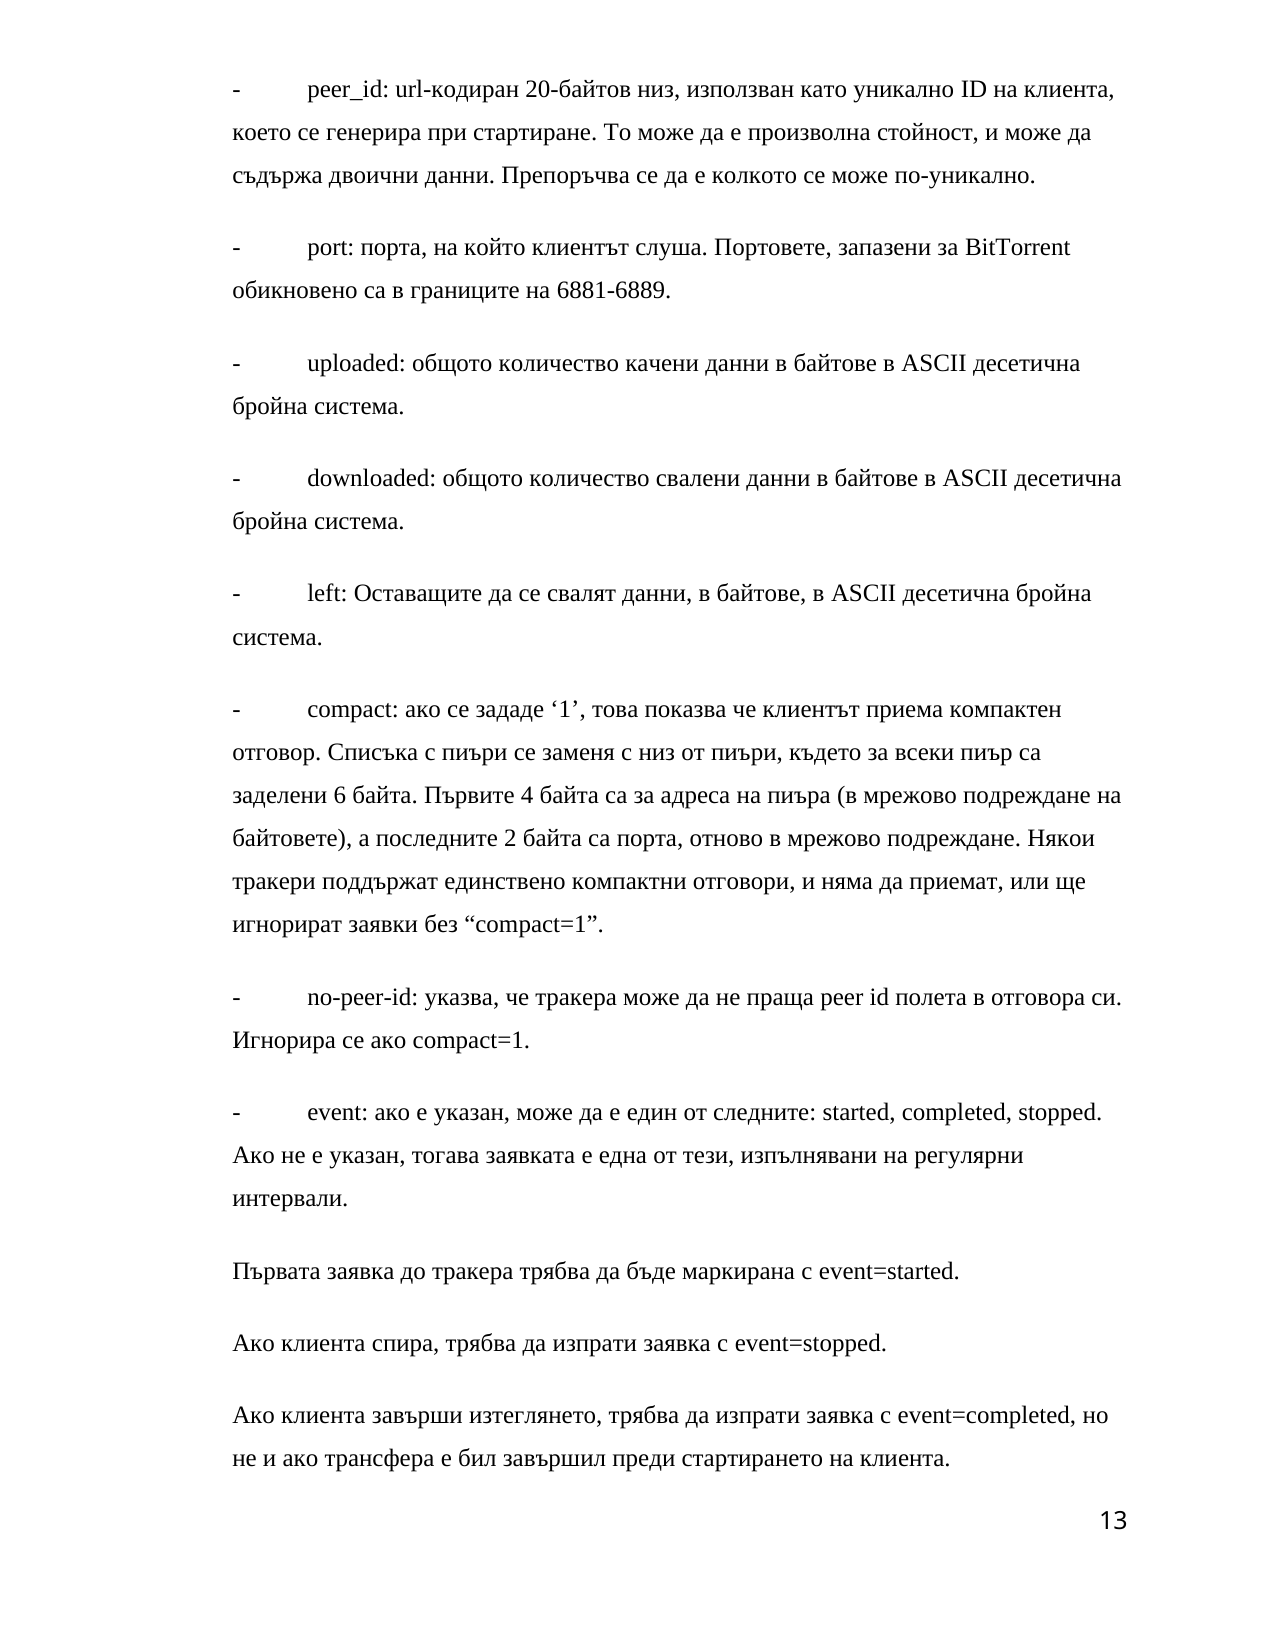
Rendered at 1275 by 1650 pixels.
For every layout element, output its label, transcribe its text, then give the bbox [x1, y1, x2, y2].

list uploaded: общото количество качени данни в байтове в ASCII десетична бройна система. [232, 348, 1127, 419]
list no-peer-id: указва, че тракера може да не праща peer id полета в отговора си. Игнорира се ако compact=1. [232, 982, 1127, 1054]
list compact: ако се зададе ‘1’, това показва че клиентът приема компактен отговор. Списъка с пиъри се заменя с низ от пиъри, където за всеки пиър са заделени 6 байта. Първите 4 байта са за адреса на пиъра (в мрежово подреждане на байтовете), а последните 2 байта са порта, отново в мрежово подреждане. Някои тракери поддържат единствено компактни отговори, и няма да приемат, или ще игнорират заявки без “compact=1”. [232, 694, 1127, 938]
list port: порта, на който клиентът слуша. Портовете, запазени за BitTorrent обикновено са в границите на 6881-6889. [232, 232, 1127, 304]
list peer_id: url-кодиран 20-байтов низ, използван като уникално ID на клиента, което се генерира при стартиране. То може да е произволна стойност, и може да съдържа двоични данни. Препоръчва се да е колкото се може по-уникално. [232, 74, 1127, 189]
list downloaded: общото количество свалени данни в байтове в ASCII десетична бройна система. [232, 463, 1127, 535]
text Ако клиента спира, трябва да изпрати заявка с event=stopped. [232, 1328, 1127, 1357]
text Първата заявка до тракера трябва да бъде маркирана с event=started. [232, 1256, 1127, 1284]
list left: Оставащите да се свалят данни, в байтове, в ASCII десетична бройна система. [232, 578, 1127, 650]
list event: ако е указан, може да е един от следните: started, completed, stopped. Ако не е указан, тогава заявката е една от тези, изпълнявани на регулярни интервали. [232, 1097, 1127, 1212]
text Ако клиента завърши изтеглянето, трябва да изпрати заявка с event=completed, но не и ако трансфера е бил завършил преди стартирането на клиента. [232, 1400, 1127, 1472]
